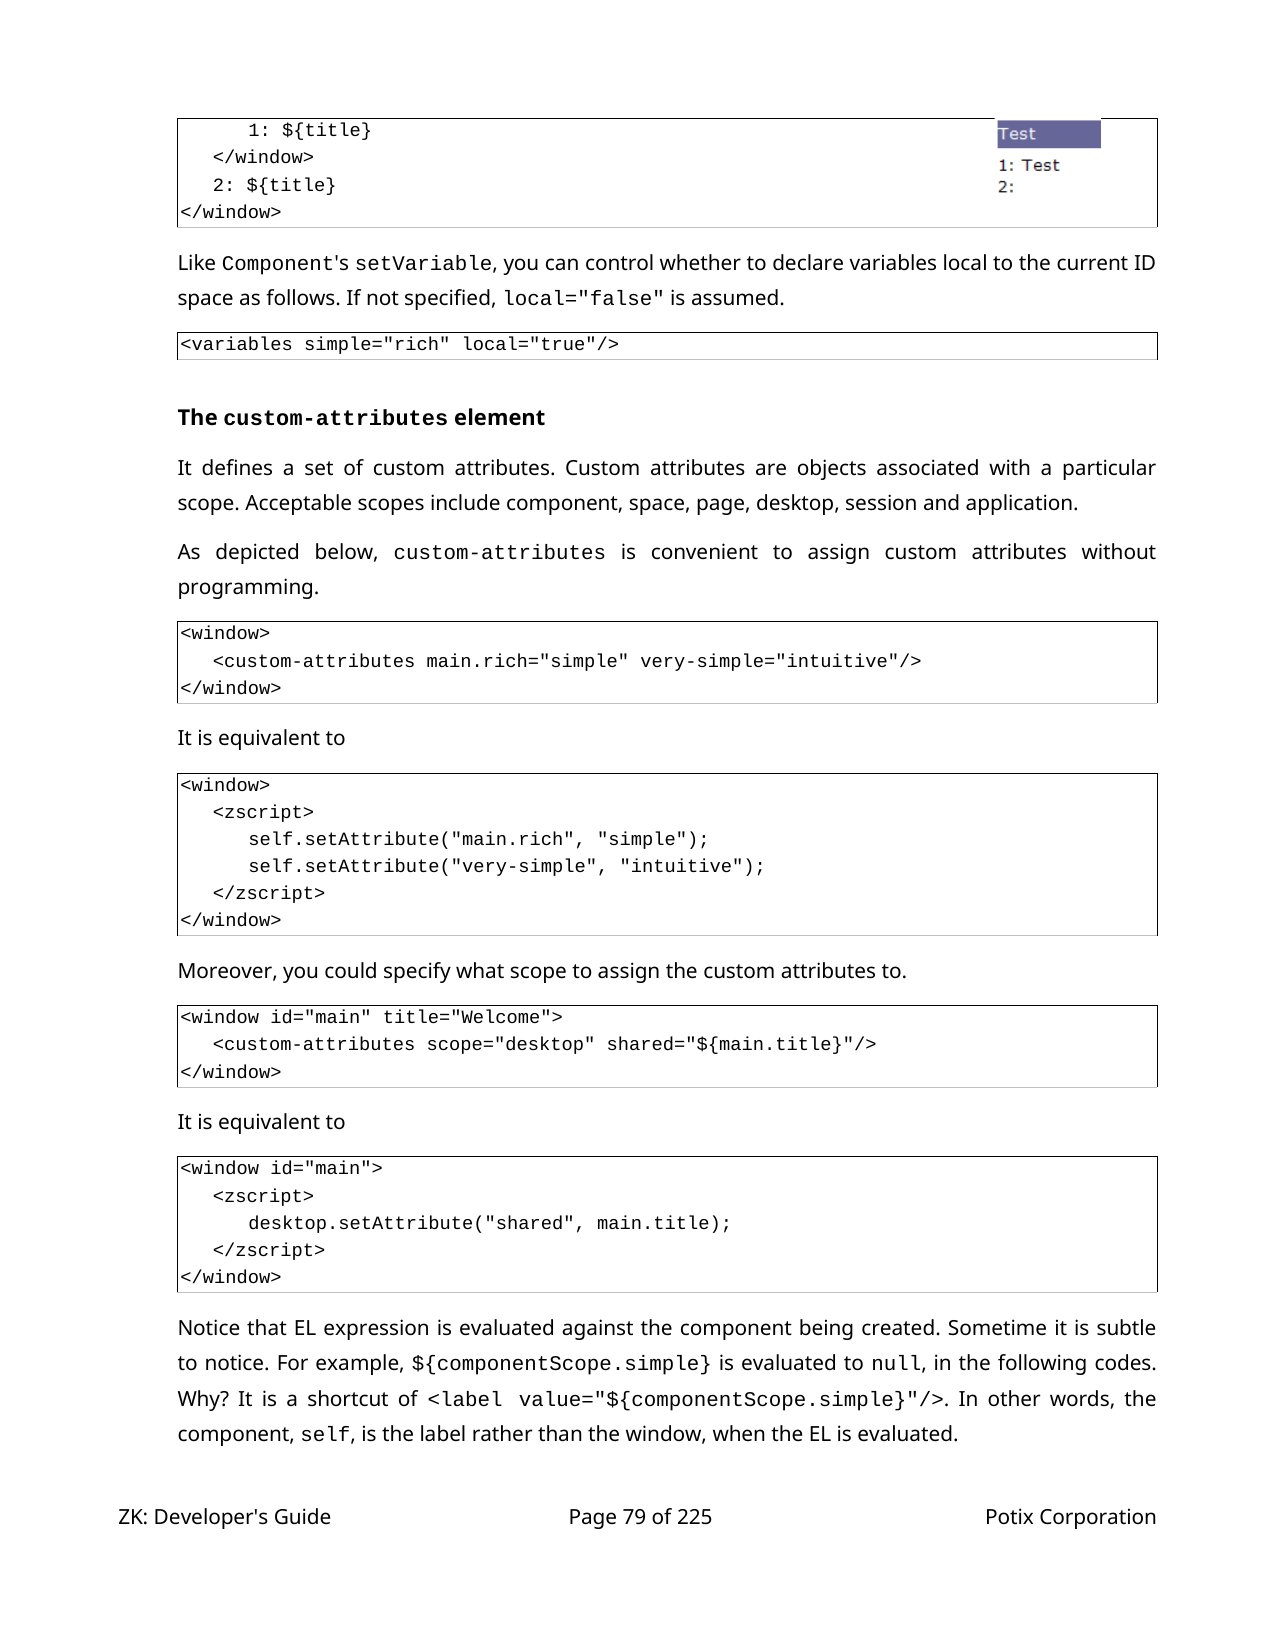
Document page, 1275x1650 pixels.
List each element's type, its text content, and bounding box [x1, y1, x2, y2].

text </zscript> [178, 1238, 1157, 1262]
text As depicted below, custom-attributes is convenient to assign custom attributes without programming. [177, 537, 1157, 601]
text Notice that EL expression is evaluated against the component being created. Sometime it is subtle to notice. For example, ${componentScope.simple} is evaluated to null, in the following codes. Why? It is a shortcut of <label value="${componentScope.simple}"/>. In other words, the component, self, is the label rather than the window, when the EL is evaluated. [177, 1313, 1157, 1448]
text </window> [178, 676, 1157, 703]
text </window> [178, 1265, 1157, 1292]
text desktop.setAttribute("shared", main.title); [178, 1211, 1157, 1235]
text [1101, 119, 1157, 142]
text self.setAttribute("very-simple", "intuitive"); [178, 854, 1157, 878]
text <window> [178, 774, 1157, 797]
text </window> [178, 908, 1157, 935]
text <window id="main"> [178, 1157, 1157, 1181]
text It is equivalent to [177, 723, 1157, 752]
text 2: ${title} [178, 172, 1157, 197]
text <window id="main" title="Welcome"> [178, 1006, 1157, 1029]
text </window> [178, 1059, 1157, 1087]
text [1101, 145, 1157, 169]
text <custom-attributes main.rich="simple" very-simple="intuitive"/> [178, 648, 1157, 673]
text <custom-attributes scope="desktop" shared="${main.title}"/> [178, 1032, 1157, 1057]
text <zscript> [178, 1183, 1157, 1208]
text Like Component's setVariable, you can control whether to declare variables local to the current ID space as follows. If not specified, local="false" is assumed. [177, 248, 1157, 312]
text It defines a set of custom attributes. Custom attributes are objects associated with a particular scope. Acceptable scopes include component, space, page, desktop, session and application. [177, 453, 1157, 516]
text <window> [178, 622, 1157, 646]
text </window> [178, 200, 1157, 227]
text Moreover, you could specify what scope to assign the custom attributes to. [177, 956, 1157, 984]
text 1: ${title} [178, 119, 994, 142]
text </window> [178, 145, 994, 169]
text </zscript> [178, 881, 1157, 905]
subtitle The custom-attributes element [177, 402, 1157, 432]
text <variables simple="rich" local="true"/> [178, 333, 1157, 359]
text <zscript> [178, 799, 1157, 824]
text self.setAttribute("main.rich", "simple"); [178, 827, 1157, 851]
picture [994, 118, 1101, 195]
text It is equivalent to [177, 1107, 1157, 1136]
